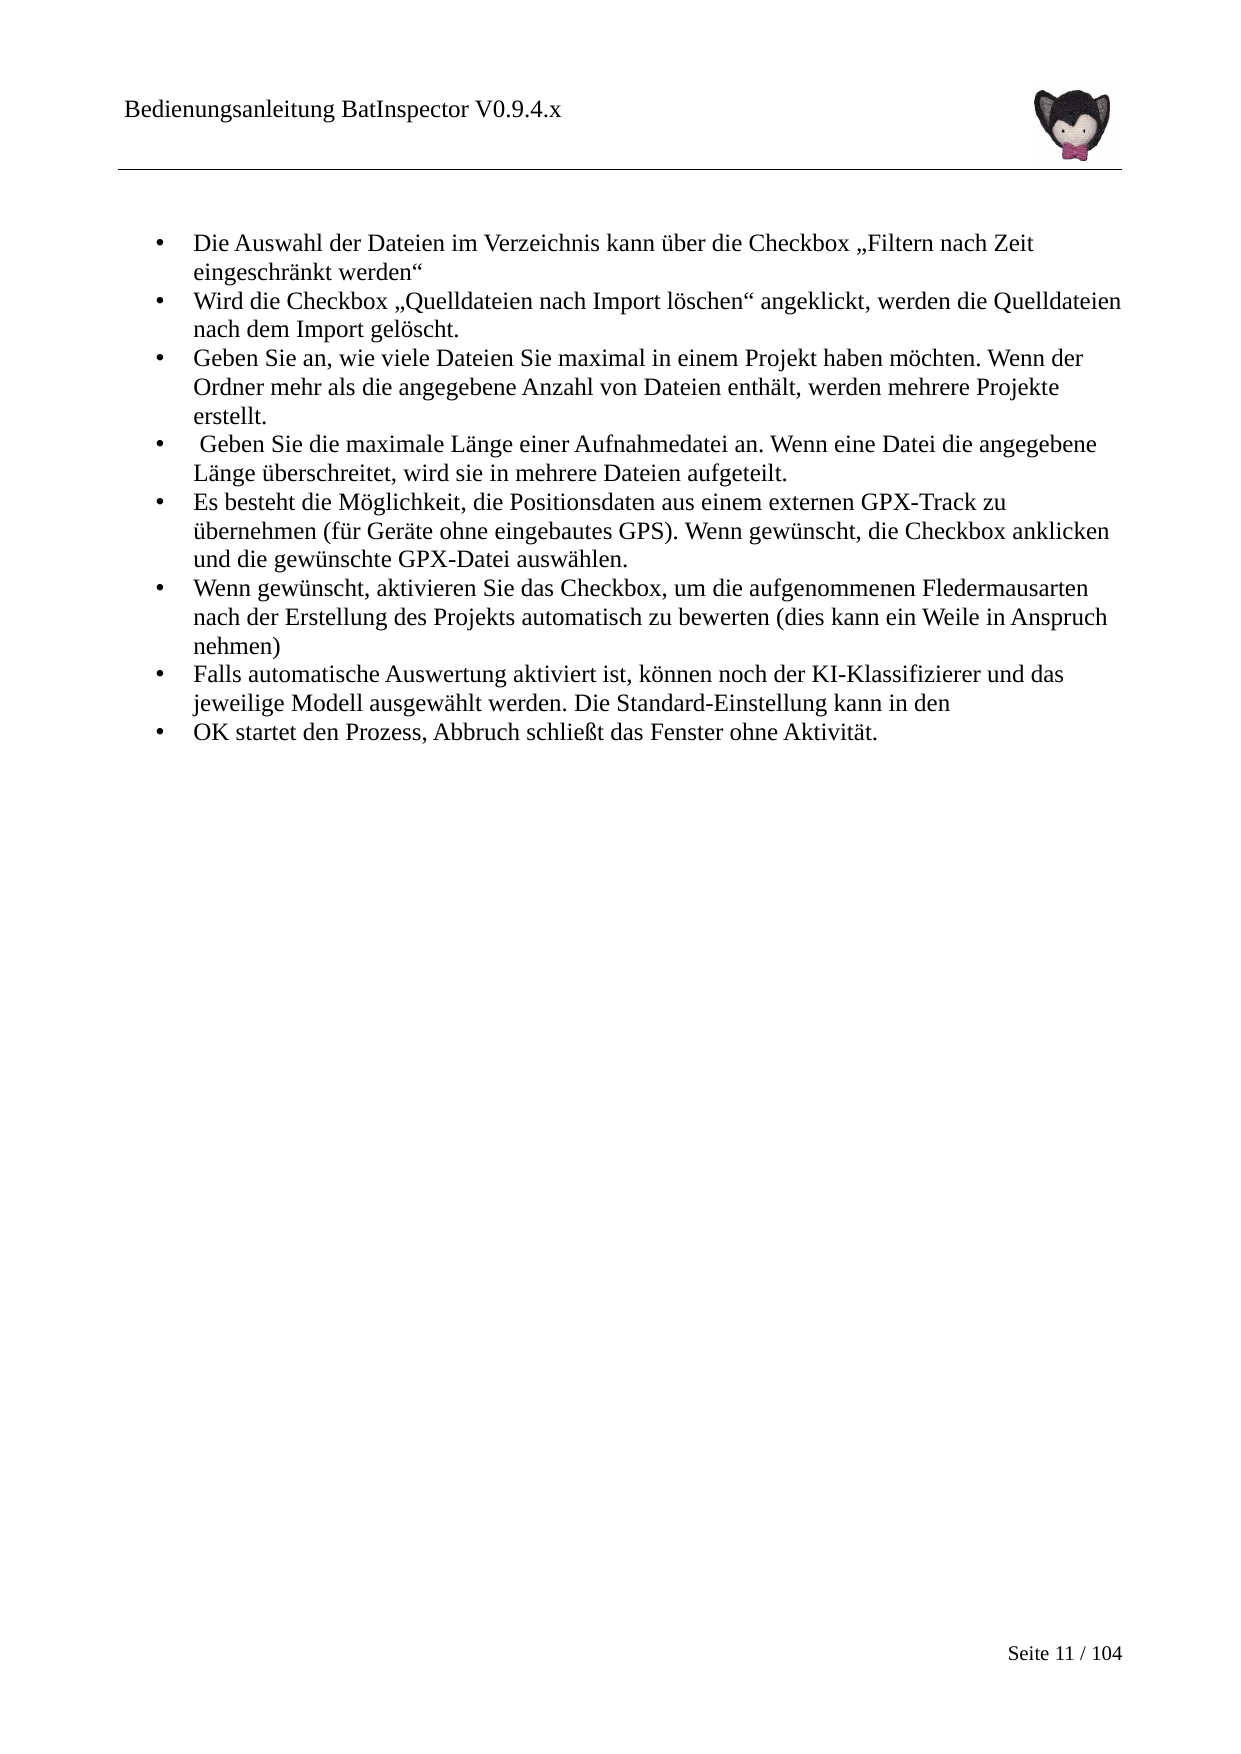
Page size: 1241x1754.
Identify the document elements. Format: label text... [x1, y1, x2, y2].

list Falls automatische Auswertung aktiviert ist, können noch der KI-Klassifizierer und das jeweilige Modell ausgewählt werden. Die Standard-Einstellung kann in den [156, 659, 1122, 717]
list Wird die Checkbox „Quelldateien nach Import löschen“ angeklickt, werden die Quelldateien nach dem Import gelöscht. [156, 286, 1122, 343]
list Es besteht die Möglichkeit, die Positionsdaten aus einem externen GPX-Track zu übernehmen (für Geräte ohne eingebautes GPS). Wenn gewünscht, die Checkbox anklicken und die gewünschte GPX-Datei auswählen. [156, 487, 1122, 573]
list Geben Sie an, wie viele Dateien Sie maximal in einem Projekt haben möchten. Wenn der Ordner mehr als die angegebene Anzahl von Dateien enthält, werden mehrere Projekte erstellt. [156, 343, 1122, 429]
list OK startet den Prozess, Abbruch schließt das Fenster ohne Aktivität. [156, 717, 1122, 746]
picture [1030, 80, 1119, 169]
list Geben Sie die maximale Länge einer Aufnahmedatei an. Wenn eine Datei die angegebene Länge überschreitet, wird sie in mehrere Dateien aufgeteilt. [156, 429, 1122, 487]
list Wenn gewünscht, aktivieren Sie das Checkbox, um die aufgenommenen Fledermausarten nach der Erstellung des Projekts automatisch zu bewerten (dies kann ein Weile in Anspruch nehmen) [156, 573, 1122, 659]
list Die Auswahl der Dateien im Verzeichnis kann über die Checkbox „Filtern nach Zeit eingeschränkt werden“ [156, 228, 1122, 286]
